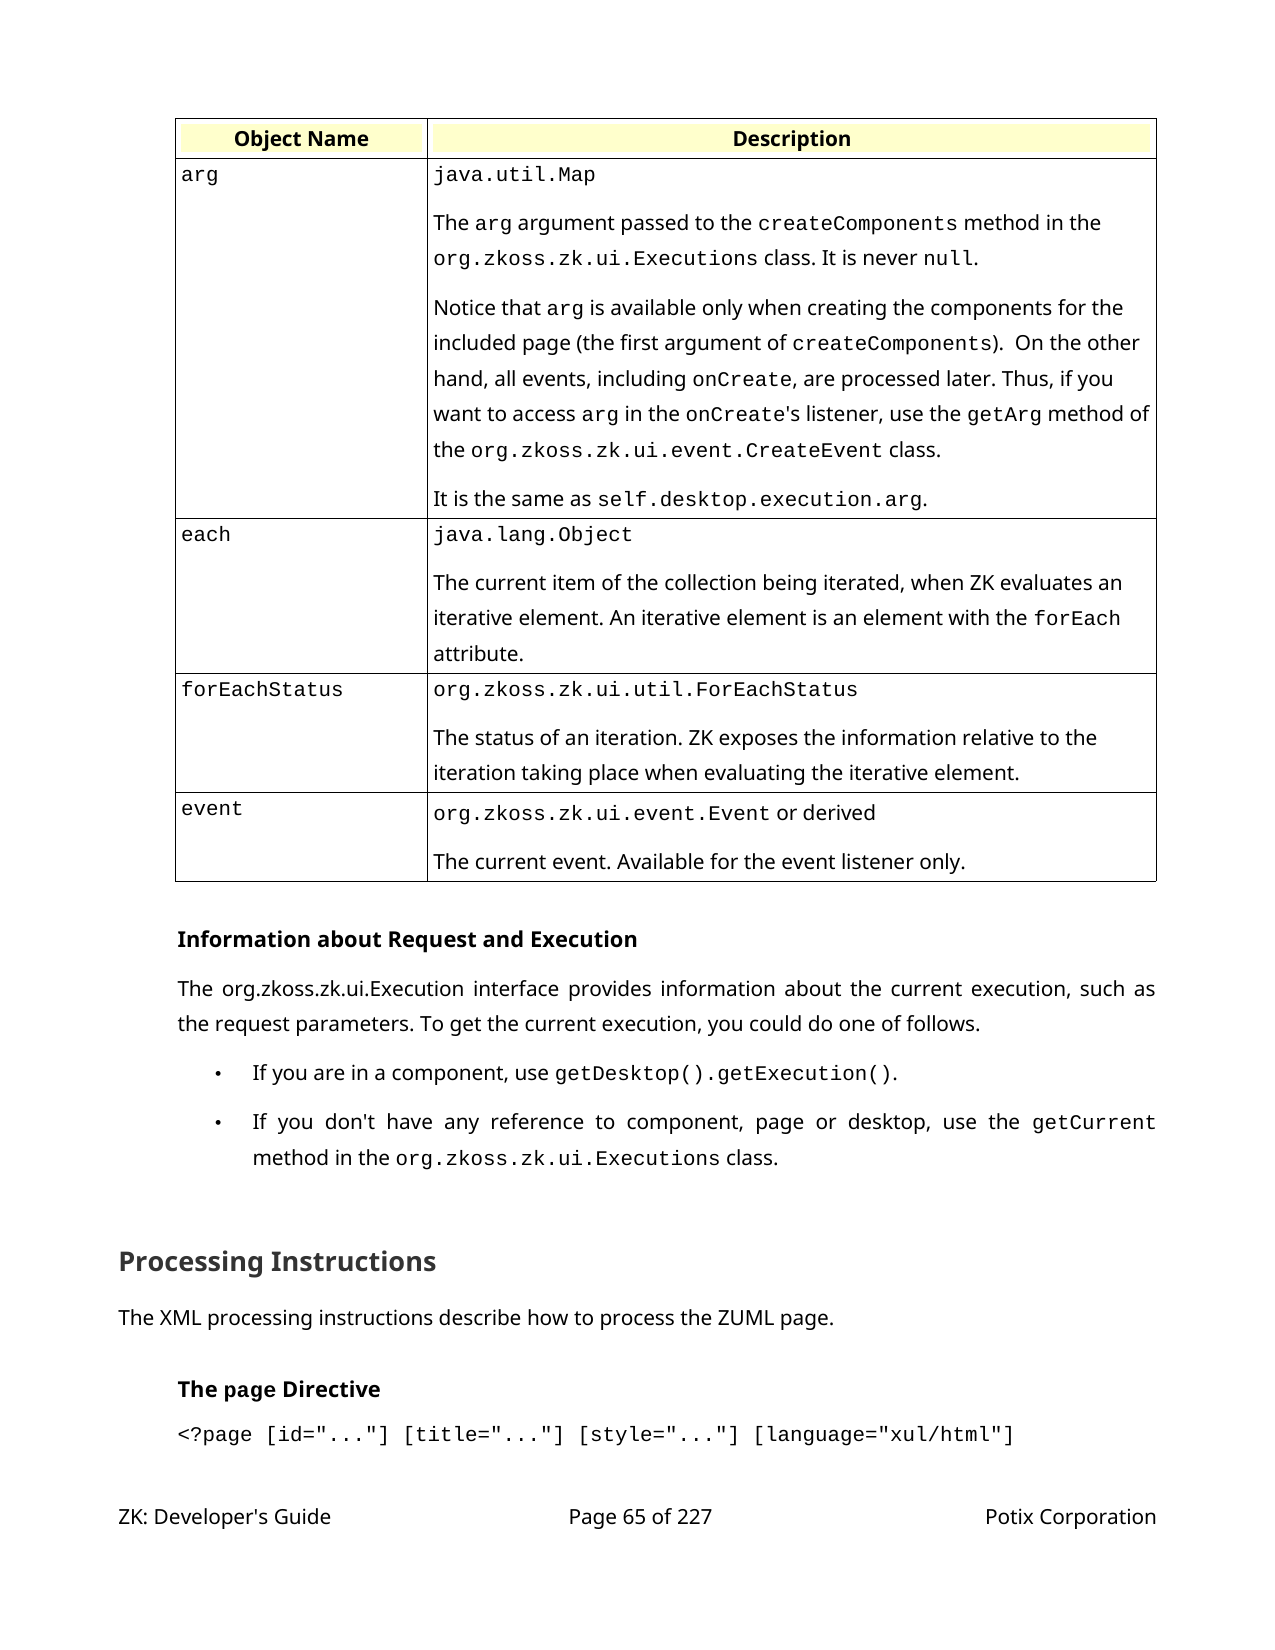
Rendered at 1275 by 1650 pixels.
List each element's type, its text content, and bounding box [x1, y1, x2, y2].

text <?page [id="..."] [title="..."] [style="..."] [language="xul/html"] [177, 1424, 1157, 1448]
subtitle Information about Request and Execution [177, 923, 1157, 953]
table_cell java.lang.Object The current item of the collection being iterated, when ZK evaluates an iterative element. An iterative element is an element with the forEach attribute. [428, 519, 1156, 673]
table_cell java.util.Map The arg argument passed to the createComponents method in the org.zkoss.zk.ui.Executions class. It is never null. Notice that arg is available only when creating the components for the included page (the first argument of createComponents). On the other hand, all events, including onCreate, are processed later. Thus, if you want to access arg in the onCreate's listener, use the getArg method of the org.zkoss.zk.ui.event.CreateEvent class. It is the same as self.desktop.execution.arg. [428, 159, 1156, 518]
text The org.zkoss.zk.ui.Execution interface provides information about the current execution, such as the request parameters. To get the current execution, you could do one of follows. [177, 974, 1157, 1038]
table_cell org.zkoss.zk.ui.event.Event or derived The current event. Available for the event listener only. [428, 793, 1156, 881]
table_cell org.zkoss.zk.ui.util.ForEachStatus The status of an iteration. ZK exposes the information relative to the iteration taking place when evaluating the iterative element. [428, 674, 1156, 792]
list If you are in a component, use getDesktop().getExecution(). [215, 1058, 1157, 1087]
table_cell each [176, 519, 427, 673]
text The XML processing instructions describe how to process the ZUML page. [118, 1303, 1157, 1331]
table_header Description [428, 119, 1156, 158]
table_cell forEachStatus [176, 674, 427, 792]
table_cell arg [176, 159, 427, 518]
subtitle Processing Instructions [118, 1242, 1157, 1279]
table_header Object Name [176, 119, 427, 158]
subtitle The page Directive [177, 1373, 1157, 1403]
list If you don't have any reference to component, page or desktop, use the getCurrent method in the org.zkoss.zk.ui.Executions class. [215, 1107, 1157, 1171]
table_cell event [176, 793, 427, 881]
